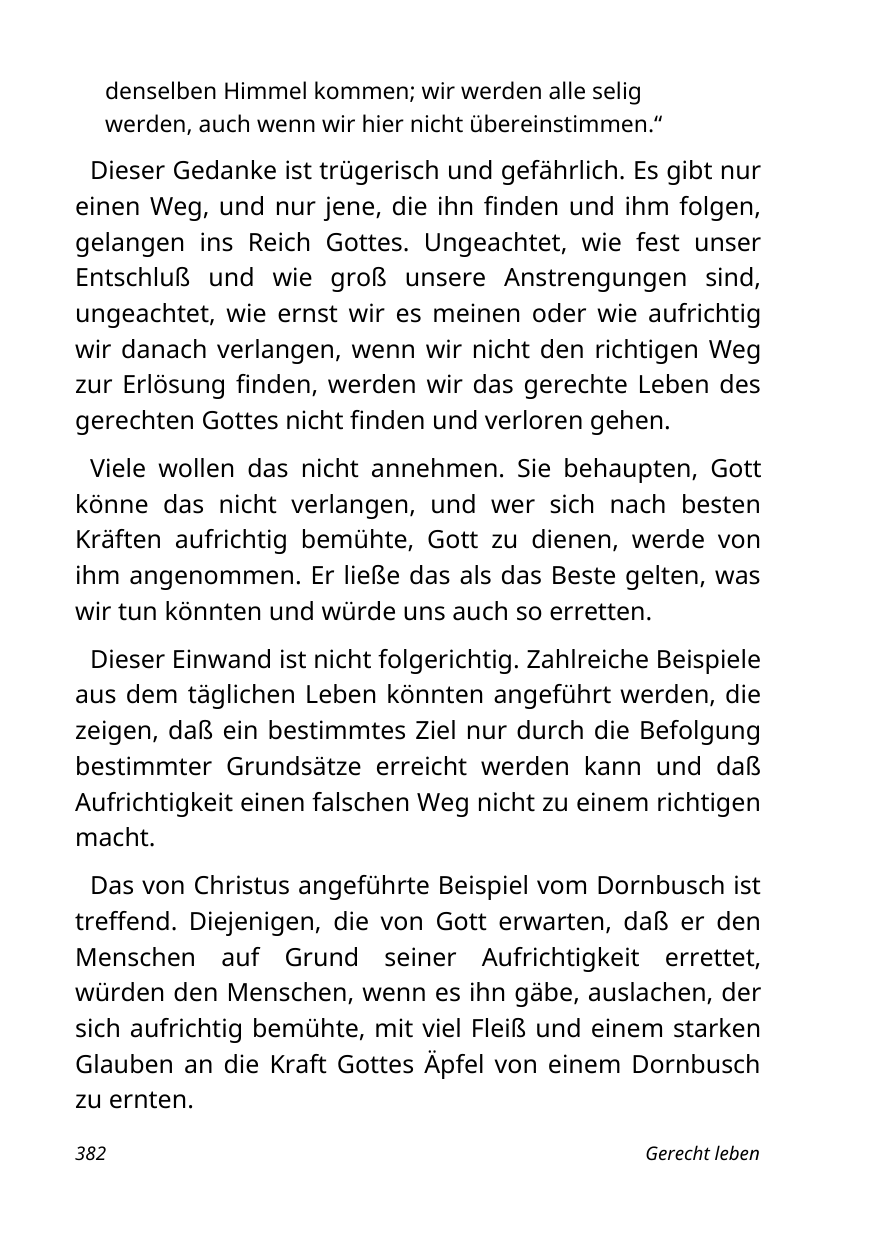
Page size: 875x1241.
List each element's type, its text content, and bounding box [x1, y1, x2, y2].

text Dieser Einwand ist nicht folgerichtig. Zahlreiche Beispiele aus dem täglichen Leben könnten angeführt werden, die zeigen, daß ein bestimmtes Ziel nur durch die Befolgung bestimmter Grundsätze erreicht werden kann und daß Aufrichtigkeit einen falschen Weg nicht zu einem richtigen macht. [75, 641, 762, 854]
text denselben Himmel kommen; wir werden alle selig werden, auch wenn wir hier nicht übereinstimmen.“ [105, 75, 732, 139]
text Dieser Gedanke ist trügerisch und gefährlich. Es gibt nur einen Weg, und nur jene, die ihn finden und ihm folgen, gelangen ins Reich Gottes. Ungeachtet, wie fest unser Entschluß und wie groß unsere Anstrengungen sind, ungeachtet, wie ernst wir es meinen oder wie aufrichtig wir danach verlangen, wenn wir nicht den richtigen Weg zur Erlösung finden, werden wir das gerechte Leben des gerechten Gottes nicht finden und verloren gehen. [75, 153, 762, 437]
text Das von Christus angeführte Beispiel vom Dornbusch ist treffend. Diejenigen, die von Gott erwarten, daß er den Menschen auf Grund seiner Aufrichtigkeit errettet, würden den Menschen, wenn es ihn gäbe, auslachen, der sich aufrichtig bemühte, mit viel Fleiß und einem starken Glauben an die Kraft Gottes Äpfel von einem Dornbusch zu ernten. [75, 868, 762, 1116]
text Viele wollen das nicht annehmen. Sie behaupten, Gott könne das nicht verlangen, und wer sich nach besten Kräften aufrichtig bemühte, Gott zu dienen, werde von ihm angenommen. Er ließe das als das Beste gelten, was wir tun könnten und würde uns auch so erretten. [75, 451, 762, 628]
